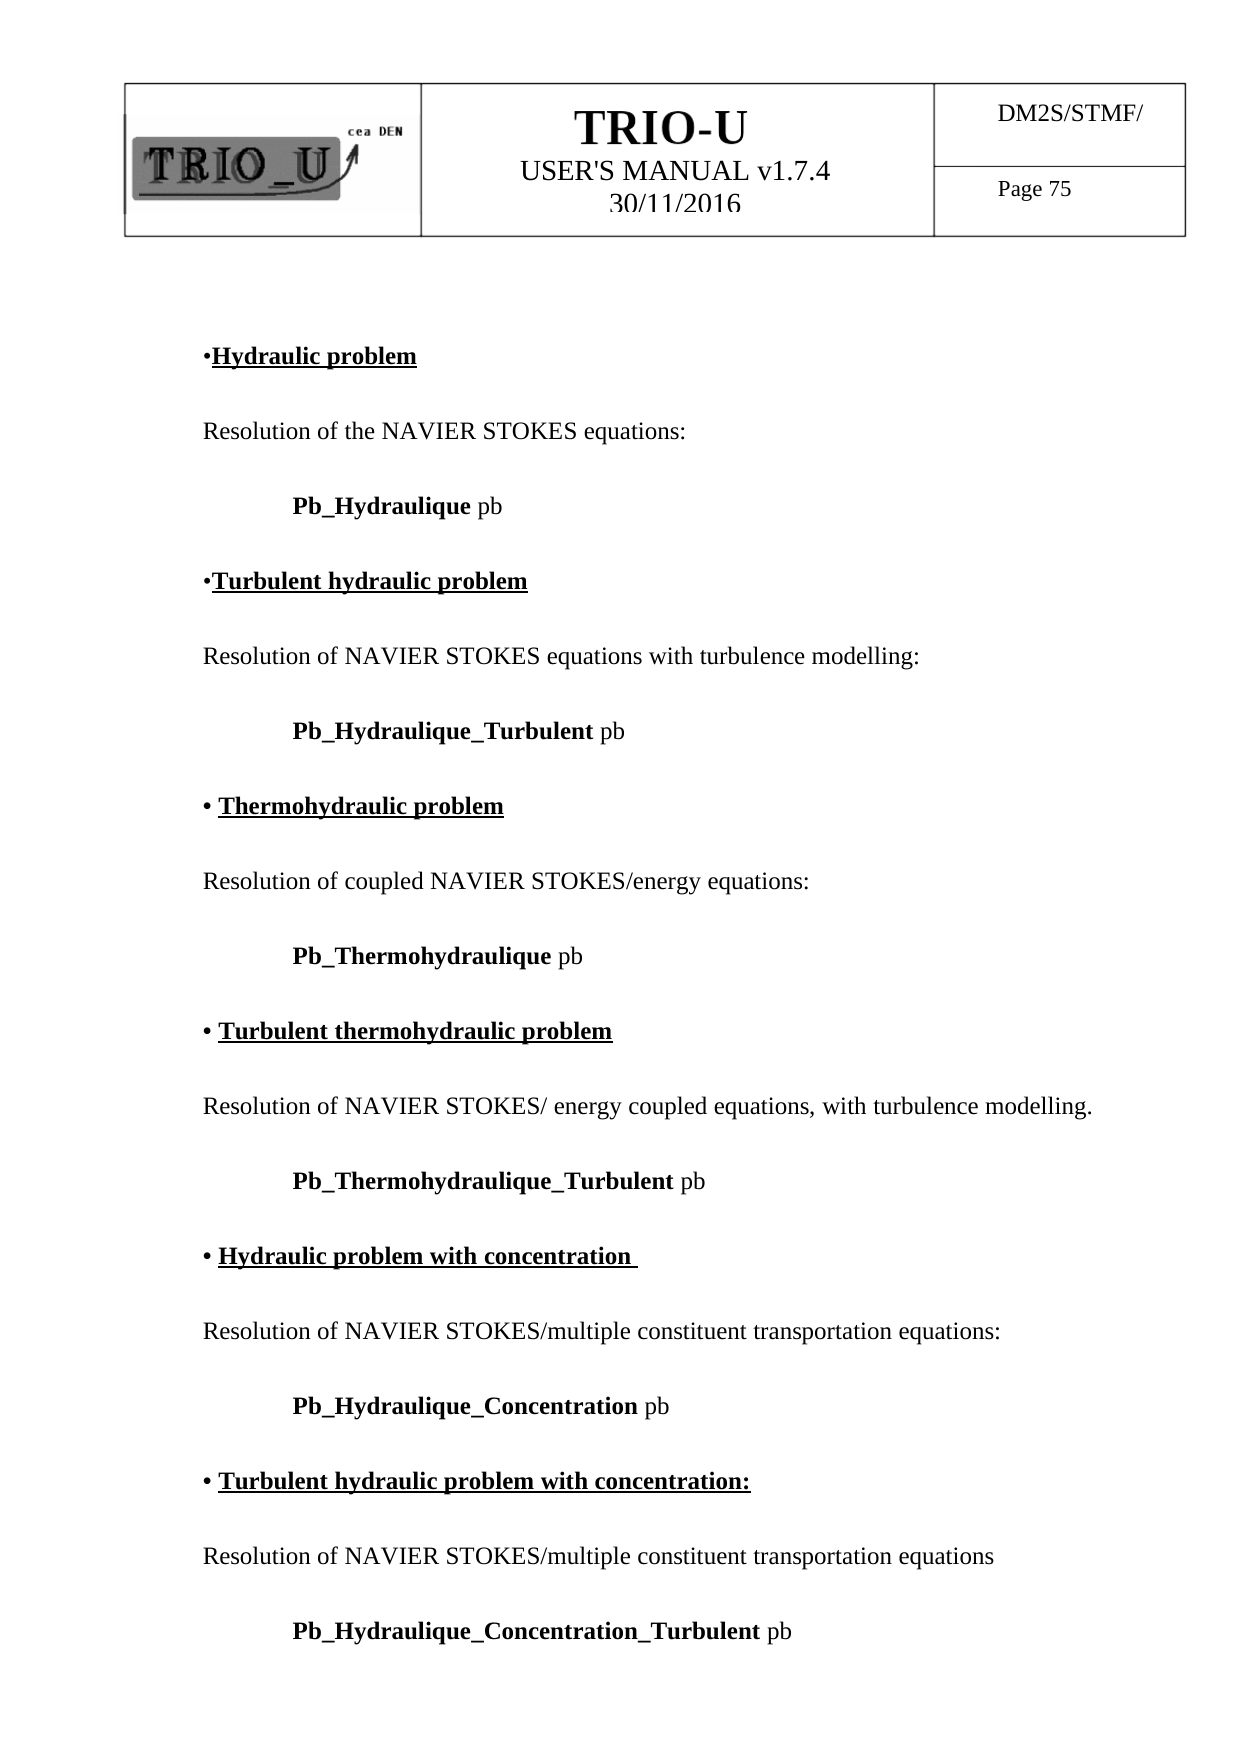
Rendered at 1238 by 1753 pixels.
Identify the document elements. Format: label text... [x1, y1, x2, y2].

text Resolution of NAVIER STOKES/multiple constituent transportation equations [203, 1533, 1165, 1570]
text Pb_Thermohydraulique_Turbulent pb [203, 1158, 1165, 1195]
text • Hydraulic problem with concentration [203, 1233, 1165, 1270]
text • Turbulent thermohydraulic problem [203, 1008, 1165, 1045]
text Pb_Hydraulique pb [203, 483, 1165, 520]
text • Turbulent hydraulic problem with concentration: [203, 1458, 1165, 1495]
text Pb_Thermohydraulique pb [203, 933, 1165, 970]
text Resolution of NAVIER STOKES/ energy coupled equations, with turbulence modelling. [203, 1083, 1165, 1120]
text Pb_Hydraulique_Concentration_Turbulent pb [203, 1608, 1165, 1645]
text Pb_Hydraulique_Turbulent pb [203, 708, 1165, 745]
text • Thermohydraulic problem [203, 783, 1165, 820]
text Resolution of the NAVIER STOKES equations: [203, 408, 1165, 445]
text Resolution of coupled NAVIER STOKES/energy equations: [203, 858, 1165, 895]
text Resolution of NAVIER STOKES/multiple constituent transportation equations: [203, 1308, 1165, 1345]
text •Hydraulic problem [203, 333, 1165, 370]
text •Turbulent hydraulic problem [203, 558, 1165, 595]
text Pb_Hydraulique_Concentration pb [204, 1383, 1165, 1420]
text Resolution of NAVIER STOKES equations with turbulence modelling: [203, 633, 1165, 670]
